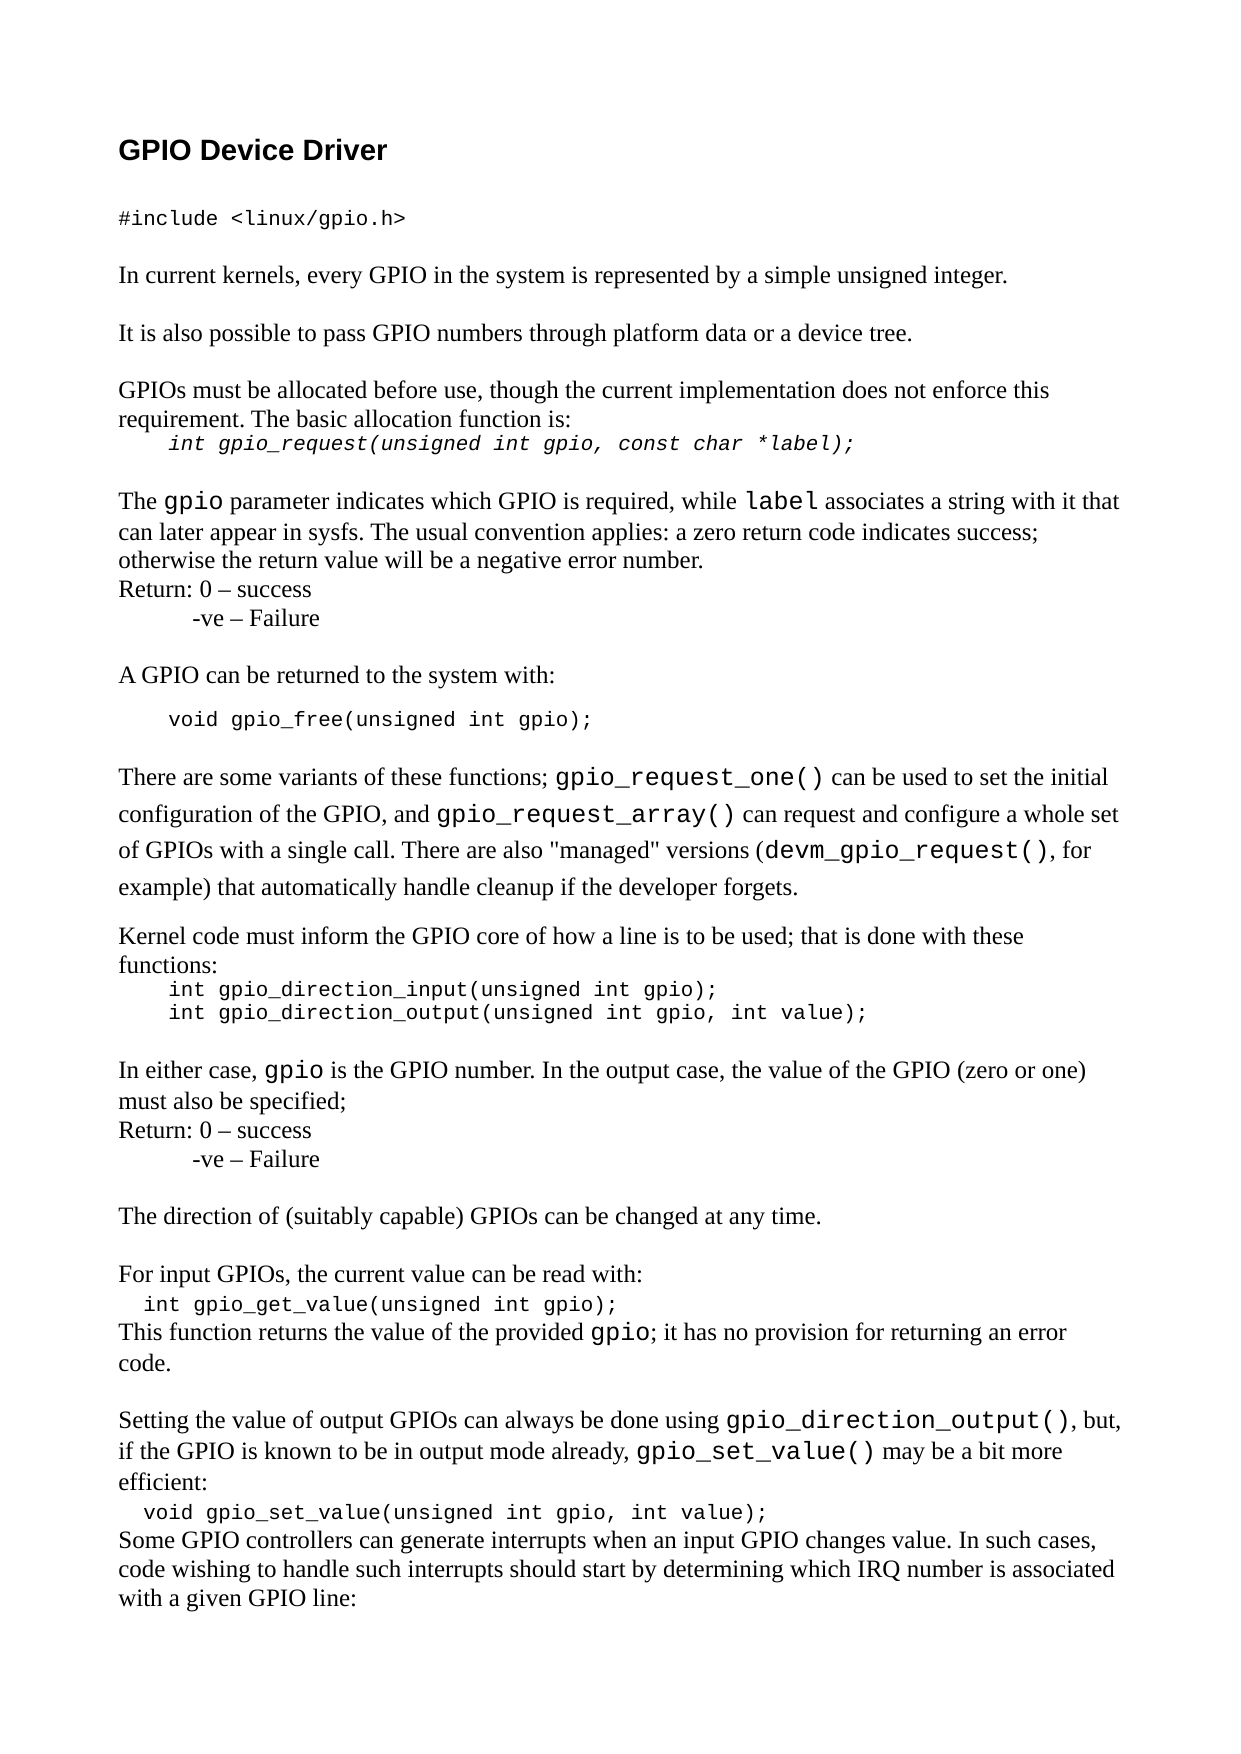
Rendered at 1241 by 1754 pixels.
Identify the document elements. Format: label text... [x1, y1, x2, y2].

text This function returns the value of the provided gpio; it has no provision for returning an error code. [118, 1317, 1122, 1377]
text In current kernels, every GPIO in the system is represented by a simple unsigned integer. [118, 260, 1122, 289]
text For input GPIOs, the current value can be read with: [118, 1259, 1122, 1288]
text int gpio_request(unsigned int gpio, const char *label); [118, 433, 1122, 456]
text -ve – Failure [118, 603, 1122, 632]
text #include <linux/gpio.h> [118, 208, 1122, 231]
text It is also possible to pass GPIO numbers through platform data or a device tree. [118, 318, 1122, 346]
text In either case, gpio is the GPIO number. In the output case, the value of the GPIO (zero or one) must also be specified; [118, 1056, 1122, 1115]
subtitle GPIO Device Driver [118, 133, 1122, 166]
text There are some variants of these functions; gpio_request_one() can be used to set the initial configuration of the GPIO, and gpio_request_array() can request and configure a whole set of GPIOs with a single call. There are also "managed" versions (devm_gpio_request(), for example) that automatically handle cleanup if the developer forgets. [118, 762, 1122, 901]
text int gpio_direction_output(unsigned int gpio, int value); [118, 1002, 1122, 1026]
text The gpio parameter indicates which GPIO is required, while label associates a string with it that can later appear in sysfs. The usual convention applies: a zero return code indicates success; otherwise the return value will be a negative error number. [118, 486, 1122, 574]
text Setting the value of output GPIOs can always be done using gpio_direction_output(), but, if the GPIO is known to be in output mode already, gpio_set_value() may be a bit more efficient: [118, 1406, 1122, 1496]
text Return: 0 – success [118, 574, 1122, 603]
text The direction of (suitably capable) GPIOs can be changed at any time. [118, 1201, 1122, 1230]
text A GPIO can be returned to the system with: [118, 660, 1122, 689]
text GPIOs must be allocated before use, though the current implementation does not enforce this requirement. The basic allocation function is: [118, 375, 1122, 433]
text Some GPIO controllers can generate interrupts when an input GPIO changes value. In such cases, code wishing to handle such interrupts should start by determining which IRQ number is associated with a given GPIO line: [118, 1526, 1122, 1612]
text -ve – Failure [118, 1144, 1122, 1173]
text int gpio_direction_input(unsigned int gpio); [118, 979, 1122, 1002]
text Kernel code must inform the GPIO core of how a line is to be used; that is done with these functions: [118, 921, 1122, 979]
text int gpio_get_value(unsigned int gpio); [118, 1288, 1122, 1317]
text void gpio_set_value(unsigned int gpio, int value); [118, 1496, 1122, 1526]
text void gpio_free(unsigned int gpio); [118, 709, 1122, 733]
text Return: 0 – success [118, 1115, 1122, 1144]
